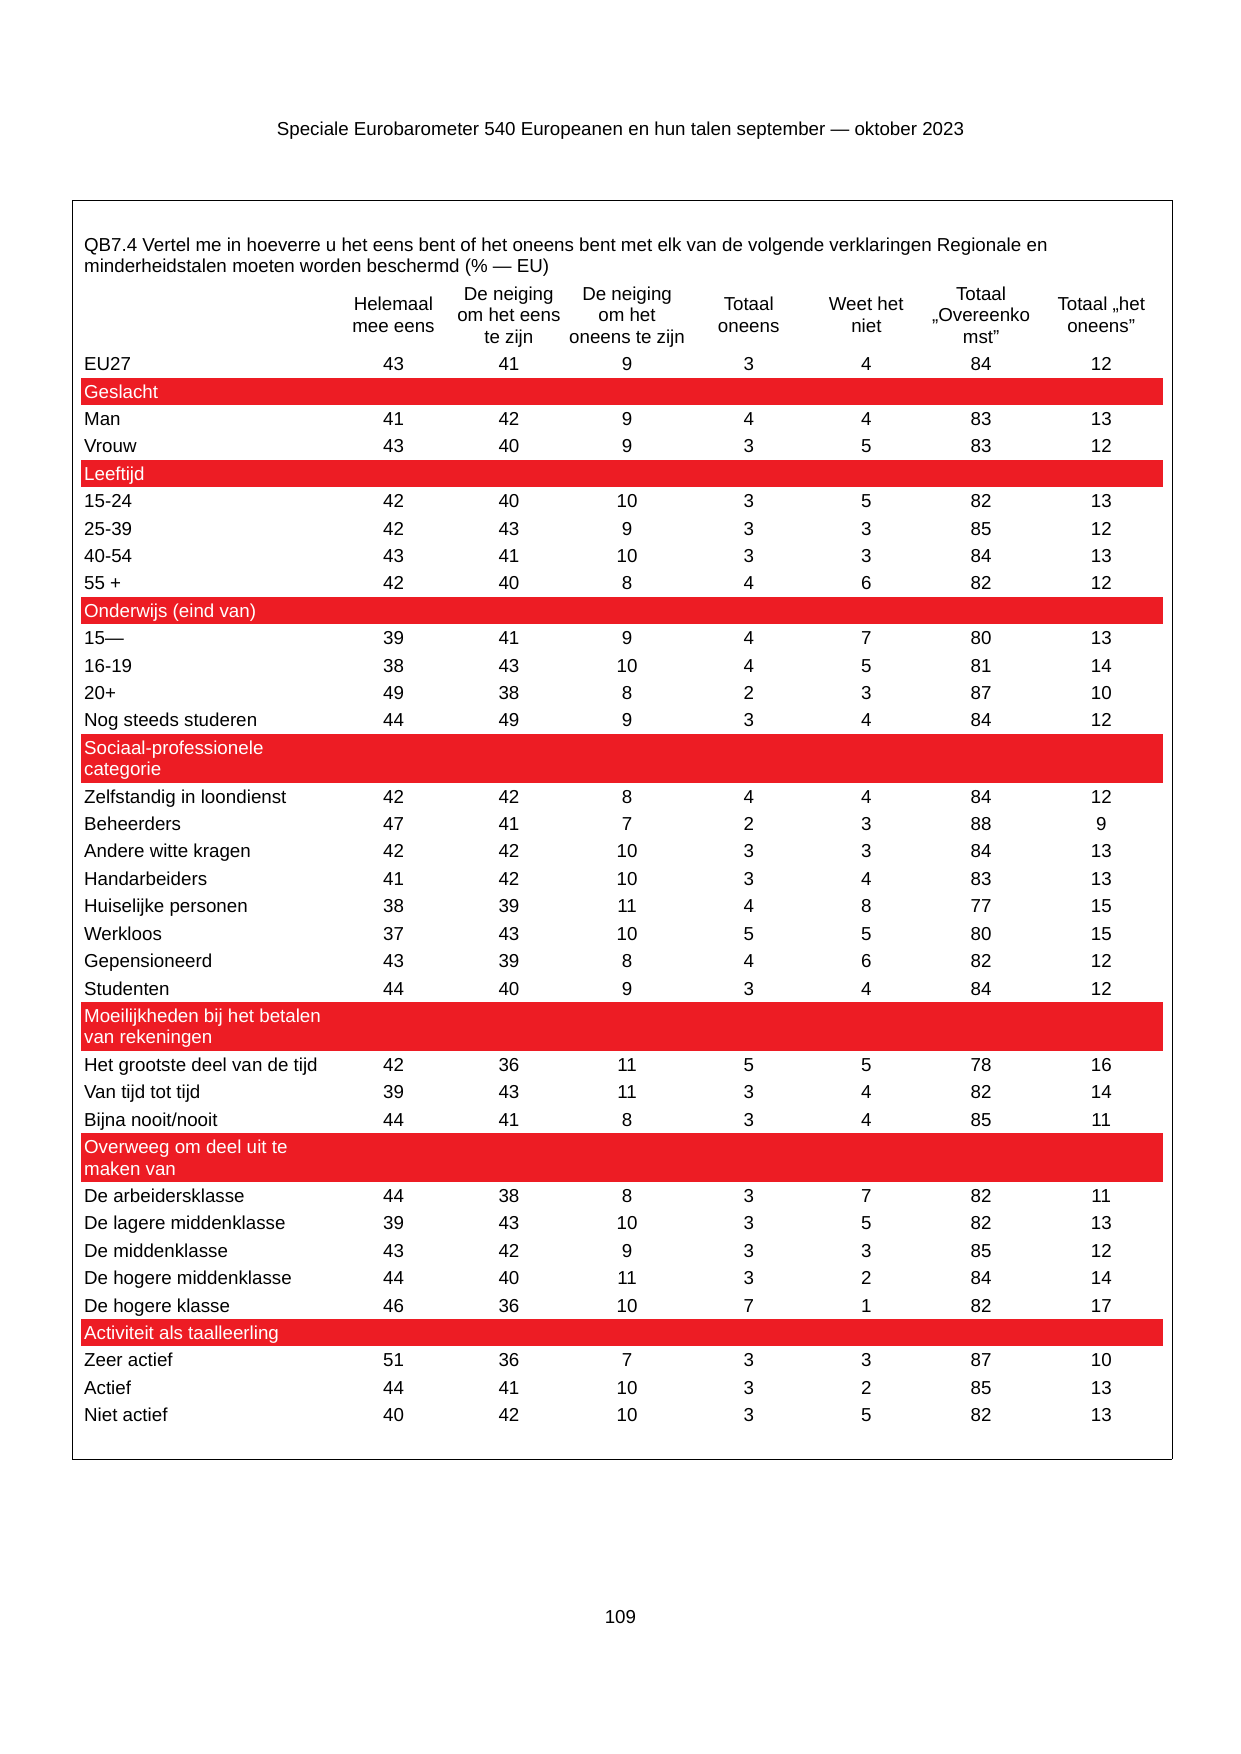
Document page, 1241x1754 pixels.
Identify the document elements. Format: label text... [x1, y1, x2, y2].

table_cell 9 [566, 515, 688, 542]
table_cell 36 [451, 1051, 566, 1078]
table_cell [335, 597, 451, 624]
table_cell Huiselijke personen [81, 892, 335, 919]
table_cell 42 [335, 487, 451, 514]
table_cell 4 [809, 865, 923, 892]
table_cell 84 [923, 542, 1039, 569]
table_cell 84 [923, 706, 1039, 734]
table_cell 44 [335, 1264, 451, 1291]
table_cell 3 [688, 1346, 809, 1374]
table_cell 10 [566, 542, 688, 569]
table_cell 5 [688, 1051, 809, 1078]
table_cell Leeftijd [81, 460, 335, 487]
table_cell 25-39 [81, 515, 335, 542]
table_cell 13 [1039, 838, 1163, 865]
table_cell [1039, 597, 1163, 624]
table_header QB7.4 Vertel me in hoeverre u het eens bent of het oneens bent met elk van de volgende verklaringen Regionale en minderheidstalen moeten worden beschermd (% — EU) [81, 231, 1163, 279]
table_cell Het grootste deel van de tijd [81, 1051, 335, 1078]
table_cell [923, 378, 1039, 405]
table_cell De neiging om het oneens te zijn [566, 280, 688, 350]
table_cell [335, 460, 451, 487]
table_cell [335, 1002, 451, 1051]
table_cell 12 [1039, 1237, 1163, 1264]
table_cell 4 [688, 947, 809, 974]
table_cell [451, 1319, 566, 1346]
table_cell Zelfstandig in loondienst [81, 783, 335, 810]
table_cell 85 [923, 1374, 1039, 1401]
table_cell 13 [1039, 1209, 1163, 1237]
table_cell 83 [923, 865, 1039, 892]
table_cell 17 [1039, 1291, 1163, 1319]
table_cell 83 [923, 432, 1039, 460]
table_cell 3 [688, 1182, 809, 1209]
table_cell 81 [923, 651, 1039, 679]
table_cell 4 [809, 350, 923, 377]
table_cell 10 [566, 1291, 688, 1319]
table_cell 87 [923, 679, 1039, 706]
table_cell 4 [688, 892, 809, 919]
table_cell 5 [809, 432, 923, 460]
table_cell 8 [566, 947, 688, 974]
table_cell 40 [451, 569, 566, 597]
table_cell Bijna nooit/nooit [81, 1106, 335, 1133]
table_cell 9 [566, 350, 688, 377]
table_cell 55 + [81, 569, 335, 597]
table_cell 13 [1039, 487, 1163, 514]
table_cell [688, 597, 809, 624]
table_cell 13 [1039, 405, 1163, 432]
table_cell [1039, 734, 1163, 783]
table_cell 12 [1039, 515, 1163, 542]
table_cell 3 [809, 679, 923, 706]
table_cell 5 [688, 920, 809, 947]
table_cell De middenklasse [81, 1237, 335, 1264]
table_cell 36 [451, 1346, 566, 1374]
table_cell 7 [809, 1182, 923, 1209]
table_cell 3 [688, 1078, 809, 1106]
table_cell 84 [923, 838, 1039, 865]
table_cell 7 [809, 624, 923, 651]
table_cell 4 [809, 1078, 923, 1106]
table_cell [451, 1002, 566, 1051]
table_cell 5 [809, 1209, 923, 1237]
table_cell Helemaal mee eens [335, 280, 451, 350]
table_cell 8 [566, 1106, 688, 1133]
table_cell 40 [451, 1264, 566, 1291]
table_cell 5 [809, 1401, 923, 1428]
table_cell 43 [335, 350, 451, 377]
table_cell 4 [688, 624, 809, 651]
table_cell 11 [566, 1264, 688, 1291]
table_cell 8 [566, 783, 688, 810]
table_cell 82 [923, 1401, 1039, 1428]
table_cell 43 [451, 1209, 566, 1237]
table_cell 3 [809, 542, 923, 569]
table_cell Man [81, 405, 335, 432]
table_cell 41 [335, 865, 451, 892]
table_cell 9 [1039, 810, 1163, 837]
table_cell Totaal oneens [688, 280, 809, 350]
table_cell 42 [335, 569, 451, 597]
table_cell 42 [335, 838, 451, 865]
table_cell 15 [1039, 892, 1163, 919]
table_cell 10 [566, 1374, 688, 1401]
table_cell [1039, 1002, 1163, 1051]
table_cell 43 [451, 651, 566, 679]
table_cell 82 [923, 1209, 1039, 1237]
table_cell 38 [335, 892, 451, 919]
table_cell Weet het niet [809, 280, 923, 350]
table_cell Nog steeds studeren [81, 706, 335, 734]
table_cell 11 [566, 892, 688, 919]
table_cell 78 [923, 1051, 1039, 1078]
table_cell [566, 734, 688, 783]
table_cell [335, 734, 451, 783]
table_cell 15-24 [81, 487, 335, 514]
table_cell De arbeidersklasse [81, 1182, 335, 1209]
table_cell 11 [566, 1051, 688, 1078]
table_cell 16 [1039, 1051, 1163, 1078]
table_cell 3 [688, 542, 809, 569]
table_cell 3 [688, 1237, 809, 1264]
table_cell [1039, 1319, 1163, 1346]
table_cell 12 [1039, 432, 1163, 460]
table_cell 44 [335, 1106, 451, 1133]
table_cell 40 [335, 1401, 451, 1428]
table_cell Totaal „Overeenkomst” [923, 280, 1039, 350]
table_cell 3 [688, 1106, 809, 1133]
table_cell 12 [1039, 947, 1163, 974]
table_cell 42 [451, 783, 566, 810]
table_cell 42 [451, 1237, 566, 1264]
table_cell 3 [809, 838, 923, 865]
table_cell 5 [809, 1051, 923, 1078]
table_cell [688, 734, 809, 783]
table_cell 9 [566, 974, 688, 1002]
table_cell [809, 460, 923, 487]
table_cell 3 [688, 1374, 809, 1401]
table_cell 83 [923, 405, 1039, 432]
table_cell 39 [451, 892, 566, 919]
table_cell 13 [1039, 1374, 1163, 1401]
table_cell 15— [81, 624, 335, 651]
table_cell De hogere middenklasse [81, 1264, 335, 1291]
table_cell 38 [451, 679, 566, 706]
table_cell 4 [688, 405, 809, 432]
table_cell 44 [335, 974, 451, 1002]
table_cell 42 [335, 783, 451, 810]
table_cell 42 [451, 1401, 566, 1428]
table_cell 10 [1039, 1346, 1163, 1374]
table_cell [566, 1319, 688, 1346]
table_cell 8 [566, 679, 688, 706]
table_cell 3 [809, 1346, 923, 1374]
table_cell [335, 1319, 451, 1346]
table_cell 41 [451, 810, 566, 837]
table_cell 42 [451, 865, 566, 892]
table_cell 37 [335, 920, 451, 947]
table_cell 43 [335, 542, 451, 569]
table_cell 3 [688, 432, 809, 460]
table_cell Sociaal-professionele categorie [81, 734, 335, 783]
table_cell 4 [688, 651, 809, 679]
table_cell 40-54 [81, 542, 335, 569]
table_cell 4 [809, 974, 923, 1002]
table_cell 40 [451, 487, 566, 514]
table_cell 3 [809, 810, 923, 837]
table_cell [809, 1319, 923, 1346]
table_cell 43 [451, 515, 566, 542]
table_cell 39 [451, 947, 566, 974]
table_cell [335, 378, 451, 405]
table_cell 44 [335, 1182, 451, 1209]
table_cell Beheerders [81, 810, 335, 837]
table_cell 10 [566, 487, 688, 514]
table_cell De hogere klasse [81, 1291, 335, 1319]
table_cell 8 [809, 892, 923, 919]
table_cell Activiteit als taalleerling [81, 1319, 335, 1346]
table_cell 3 [688, 487, 809, 514]
table_cell [923, 597, 1039, 624]
table_cell 9 [566, 1237, 688, 1264]
table_cell Van tijd tot tijd [81, 1078, 335, 1106]
table_cell 13 [1039, 624, 1163, 651]
table_cell 4 [809, 783, 923, 810]
table_cell [809, 734, 923, 783]
table_cell 7 [566, 1346, 688, 1374]
table_cell 13 [1039, 542, 1163, 569]
table_cell 20+ [81, 679, 335, 706]
table_cell 2 [809, 1374, 923, 1401]
table_cell [1039, 378, 1163, 405]
table_cell 13 [1039, 865, 1163, 892]
table_cell Onderwijs (eind van) [81, 597, 335, 624]
table_cell 80 [923, 920, 1039, 947]
table_cell 84 [923, 1264, 1039, 1291]
table_cell 39 [335, 1078, 451, 1106]
table_cell 41 [451, 1106, 566, 1133]
table_cell 41 [335, 405, 451, 432]
table_cell 82 [923, 487, 1039, 514]
table_cell Werkloos [81, 920, 335, 947]
table_cell 82 [923, 947, 1039, 974]
table_cell 5 [809, 651, 923, 679]
table_cell [451, 460, 566, 487]
table_cell 9 [566, 405, 688, 432]
table_cell 43 [335, 432, 451, 460]
table_cell Gepensioneerd [81, 947, 335, 974]
table_cell [688, 1319, 809, 1346]
table_cell 9 [566, 624, 688, 651]
table_cell [688, 1133, 809, 1182]
table_cell 4 [688, 569, 809, 597]
table_cell 46 [335, 1291, 451, 1319]
table_cell 43 [451, 1078, 566, 1106]
table_cell 9 [566, 706, 688, 734]
table_cell 12 [1039, 350, 1163, 377]
table_cell De neiging om het eens te zijn [451, 280, 566, 350]
table_cell 40 [451, 974, 566, 1002]
table_cell 40 [451, 432, 566, 460]
table_cell [1039, 1133, 1163, 1182]
table_cell [566, 597, 688, 624]
table_cell Overweeg om deel uit te maken van [81, 1133, 335, 1182]
table_cell 3 [688, 1209, 809, 1237]
table_cell Geslacht [81, 378, 335, 405]
table_cell [566, 1002, 688, 1051]
table_cell 42 [335, 1051, 451, 1078]
table_cell 4 [809, 706, 923, 734]
table_cell 11 [566, 1078, 688, 1106]
table_cell 82 [923, 1291, 1039, 1319]
table_cell [566, 1133, 688, 1182]
table_cell 11 [1039, 1106, 1163, 1133]
table_cell 3 [688, 1401, 809, 1428]
table_cell 38 [451, 1182, 566, 1209]
table_cell [809, 1133, 923, 1182]
table_cell 5 [809, 920, 923, 947]
table_cell [923, 1319, 1039, 1346]
table_cell 84 [923, 350, 1039, 377]
table_cell 41 [451, 1374, 566, 1401]
table_cell 8 [566, 1182, 688, 1209]
table_cell De lagere middenklasse [81, 1209, 335, 1237]
table_cell 41 [451, 350, 566, 377]
table_cell [923, 1133, 1039, 1182]
table_cell 84 [923, 974, 1039, 1002]
table_cell 49 [335, 679, 451, 706]
table_cell 88 [923, 810, 1039, 837]
table_cell [81, 280, 335, 350]
table_cell 11 [1039, 1182, 1163, 1209]
table_cell 77 [923, 892, 1039, 919]
table_cell 14 [1039, 1078, 1163, 1106]
table_cell 82 [923, 1182, 1039, 1209]
table_cell [688, 460, 809, 487]
table_cell [1039, 460, 1163, 487]
table_cell [451, 1133, 566, 1182]
table_cell 10 [566, 1401, 688, 1428]
table_cell 4 [809, 405, 923, 432]
table_cell [688, 378, 809, 405]
table_cell 4 [688, 783, 809, 810]
table_cell 3 [688, 1264, 809, 1291]
table_cell Andere witte kragen [81, 838, 335, 865]
table_cell 39 [335, 624, 451, 651]
table_cell 85 [923, 515, 1039, 542]
table_cell 41 [451, 542, 566, 569]
table_cell 49 [451, 706, 566, 734]
table_cell 3 [688, 974, 809, 1002]
table_cell 14 [1039, 1264, 1163, 1291]
table_cell 82 [923, 569, 1039, 597]
table_cell 10 [1039, 679, 1163, 706]
table_cell 3 [688, 350, 809, 377]
table_cell Niet actief [81, 1401, 335, 1428]
table_cell 80 [923, 624, 1039, 651]
table_cell 6 [809, 569, 923, 597]
table_cell 7 [566, 810, 688, 837]
table_cell 1 [809, 1291, 923, 1319]
table_cell 10 [566, 1209, 688, 1237]
table_cell [451, 597, 566, 624]
table_cell 85 [923, 1237, 1039, 1264]
table_cell 6 [809, 947, 923, 974]
table_cell [451, 734, 566, 783]
table_cell 43 [335, 1237, 451, 1264]
table_cell [688, 1002, 809, 1051]
table_cell 42 [335, 515, 451, 542]
table_cell 12 [1039, 974, 1163, 1002]
table_cell 8 [566, 569, 688, 597]
table_cell 13 [1039, 1401, 1163, 1428]
table_cell 3 [688, 706, 809, 734]
table_cell 3 [688, 865, 809, 892]
table_cell 3 [688, 515, 809, 542]
table_cell 44 [335, 706, 451, 734]
table_cell 5 [809, 487, 923, 514]
table_cell 12 [1039, 783, 1163, 810]
table_cell 10 [566, 920, 688, 947]
table_cell 10 [566, 651, 688, 679]
table_cell 82 [923, 1078, 1039, 1106]
table_cell [451, 378, 566, 405]
table_cell 85 [923, 1106, 1039, 1133]
table_cell 14 [1039, 651, 1163, 679]
table_cell 47 [335, 810, 451, 837]
table_cell [809, 378, 923, 405]
table_cell [809, 1002, 923, 1051]
table_cell Zeer actief [81, 1346, 335, 1374]
table_cell 36 [451, 1291, 566, 1319]
table_cell 3 [809, 1237, 923, 1264]
table_cell [809, 597, 923, 624]
table_cell 10 [566, 838, 688, 865]
table_cell 9 [566, 432, 688, 460]
table_cell 38 [335, 651, 451, 679]
table_cell 2 [688, 810, 809, 837]
table_cell [923, 1002, 1039, 1051]
table_cell 4 [809, 1106, 923, 1133]
table_cell [923, 460, 1039, 487]
table_cell 12 [1039, 569, 1163, 597]
table_cell EU27 [81, 350, 335, 377]
table_cell Handarbeiders [81, 865, 335, 892]
table_cell Moeilijkheden bij het betalen van rekeningen [81, 1002, 335, 1051]
table_cell Totaal „het oneens” [1039, 280, 1163, 350]
table_cell 43 [335, 947, 451, 974]
table_cell 51 [335, 1346, 451, 1374]
table_cell 84 [923, 783, 1039, 810]
table_cell 3 [688, 838, 809, 865]
table_cell [335, 1133, 451, 1182]
table_cell 44 [335, 1374, 451, 1401]
table_cell 12 [1039, 706, 1163, 734]
table_cell 7 [688, 1291, 809, 1319]
table_cell [566, 460, 688, 487]
table_cell 2 [809, 1264, 923, 1291]
table_cell 16-19 [81, 651, 335, 679]
table_cell 39 [335, 1209, 451, 1237]
table_cell 87 [923, 1346, 1039, 1374]
table_cell 2 [688, 679, 809, 706]
table_cell 43 [451, 920, 566, 947]
table_cell 41 [451, 624, 566, 651]
table_cell 3 [809, 515, 923, 542]
table_cell 10 [566, 865, 688, 892]
table_cell [923, 734, 1039, 783]
table_cell Vrouw [81, 432, 335, 460]
table_cell [566, 378, 688, 405]
table_cell 42 [451, 405, 566, 432]
table_cell Actief [81, 1374, 335, 1401]
table_cell 15 [1039, 920, 1163, 947]
table_cell Studenten [81, 974, 335, 1002]
table_cell 42 [451, 838, 566, 865]
